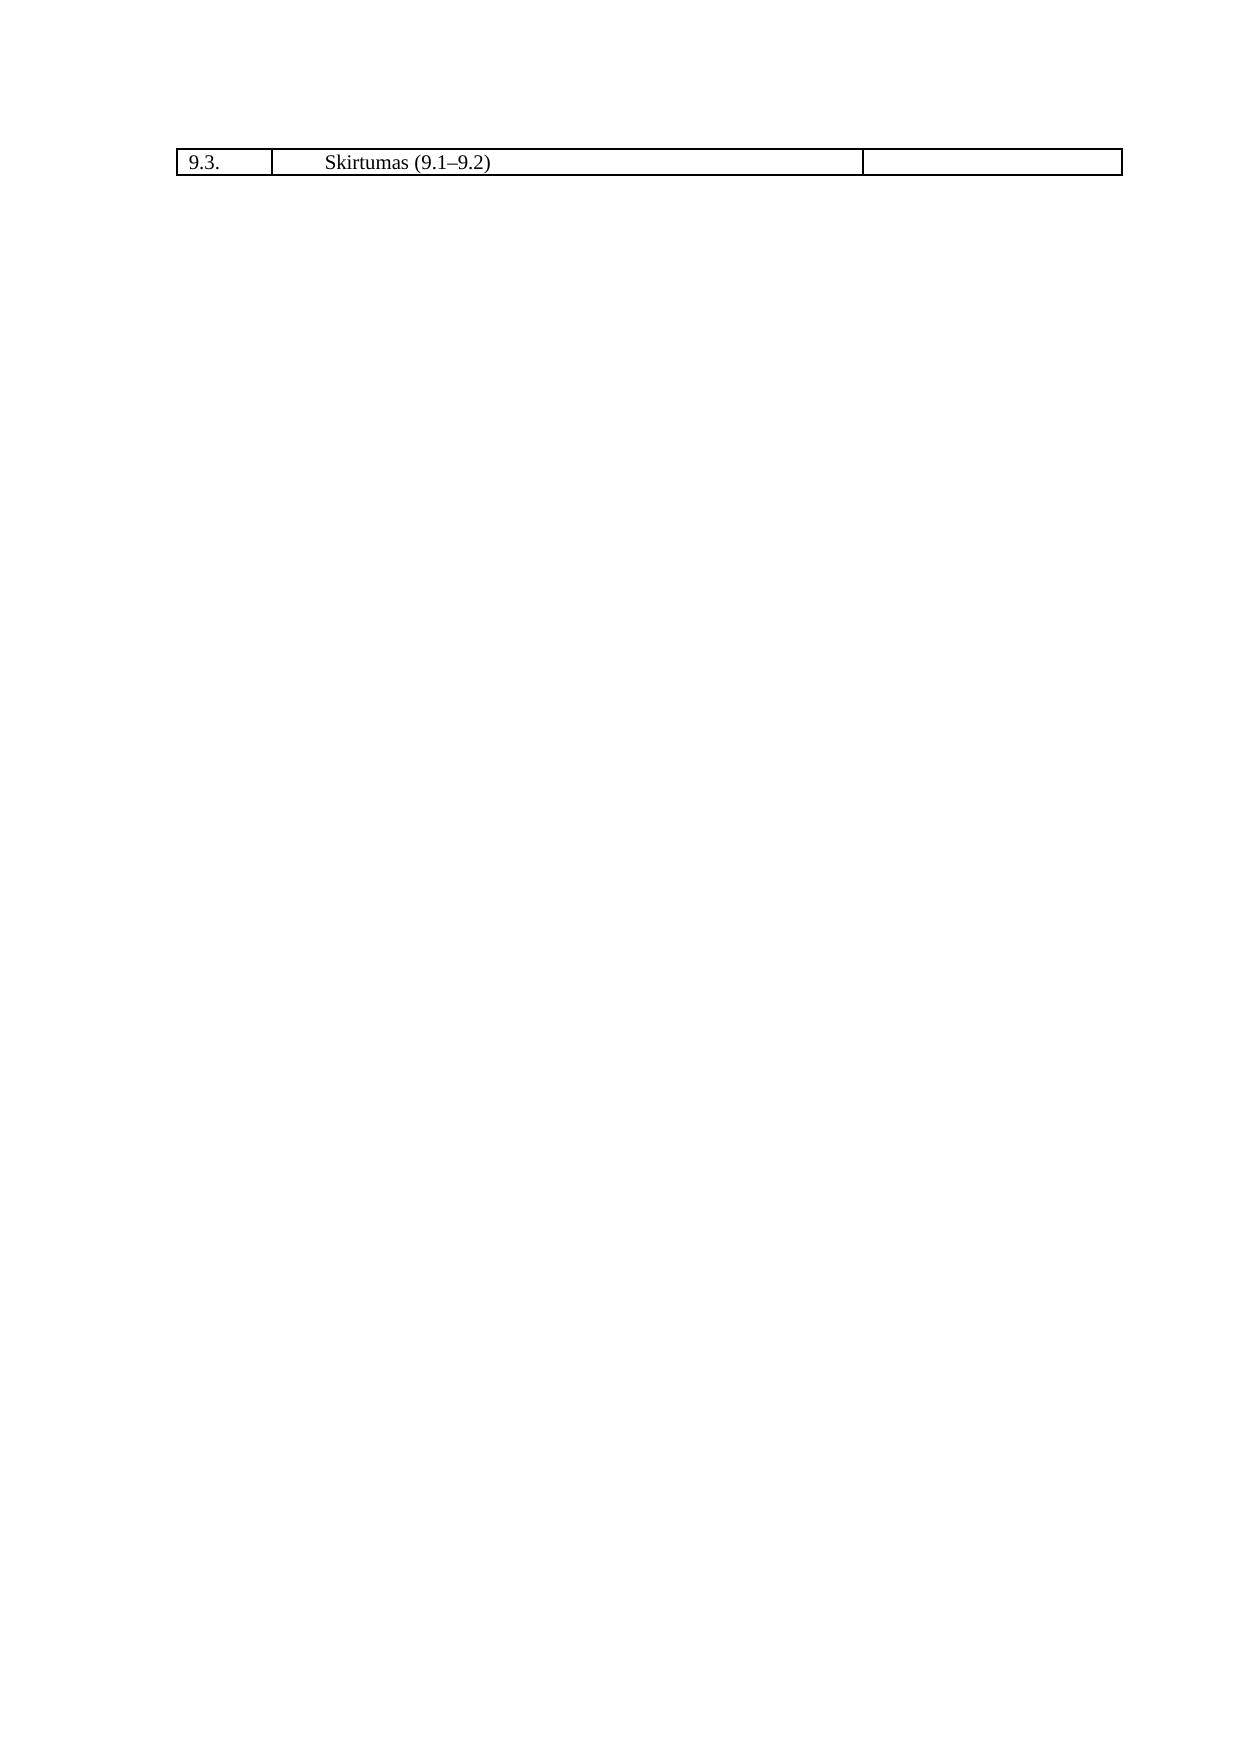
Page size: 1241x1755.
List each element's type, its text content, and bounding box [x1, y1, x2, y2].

table_cell [864, 150, 1121, 174]
table_cell 9.3. [178, 150, 271, 174]
table_cell Skirtumas (9.1–9.2) [273, 150, 862, 174]
